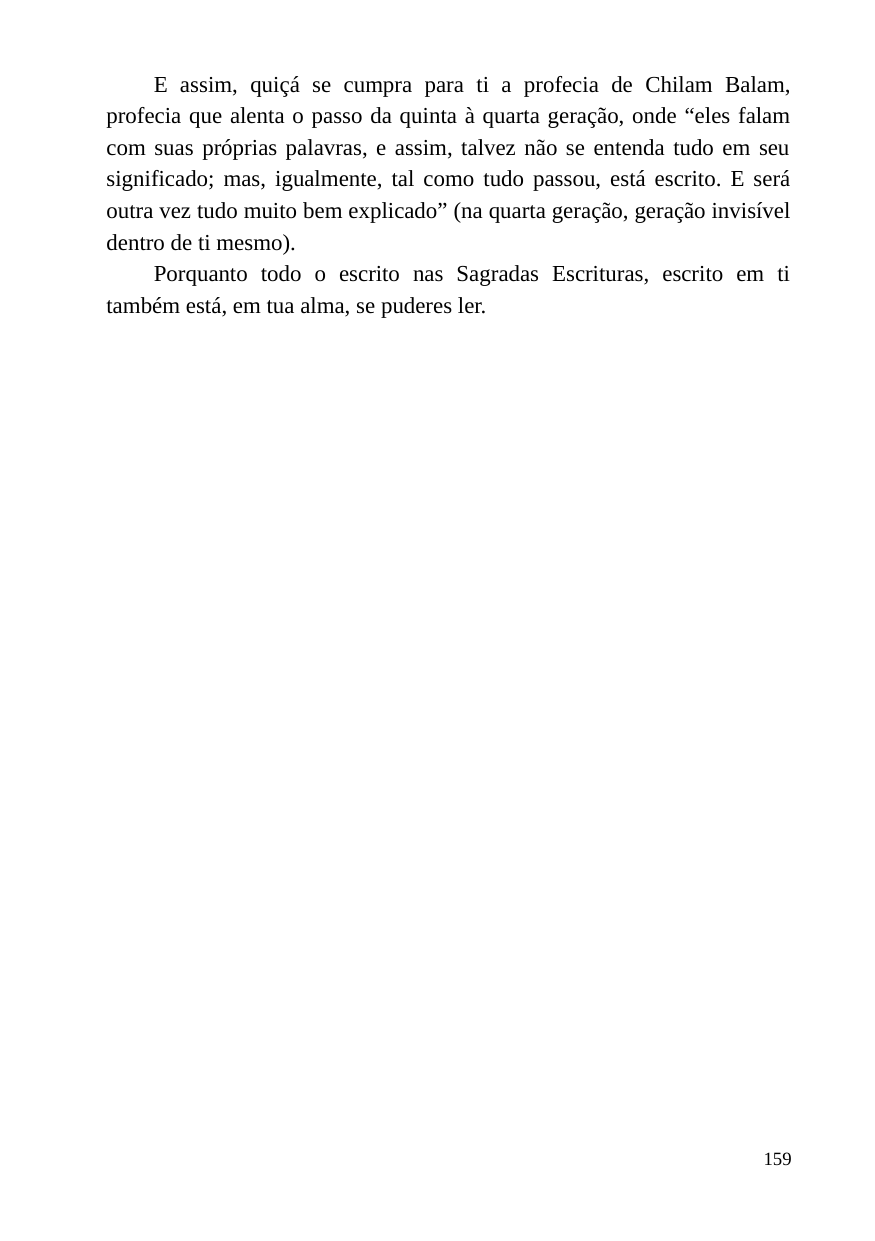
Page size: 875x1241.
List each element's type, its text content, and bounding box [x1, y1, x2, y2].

text Porquanto todo o escrito nas Sagradas Escrituras, escrito em ti também está, em tua alma, se puderes ler. [106, 260, 791, 318]
text E assim, quiçá se cumpra para ti a profecia de Chilam Balam, profecia que alenta o passo da quinta à quarta geração, onde “eles falam com suas próprias palavras, e assim, talvez não se entenda tudo em seu significado; mas, igualmente, tal como tudo passou, está escrito. E será outra vez tudo muito bem explicado” (na quarta geração, geração invisível dentro de ti mesmo). [106, 71, 791, 255]
